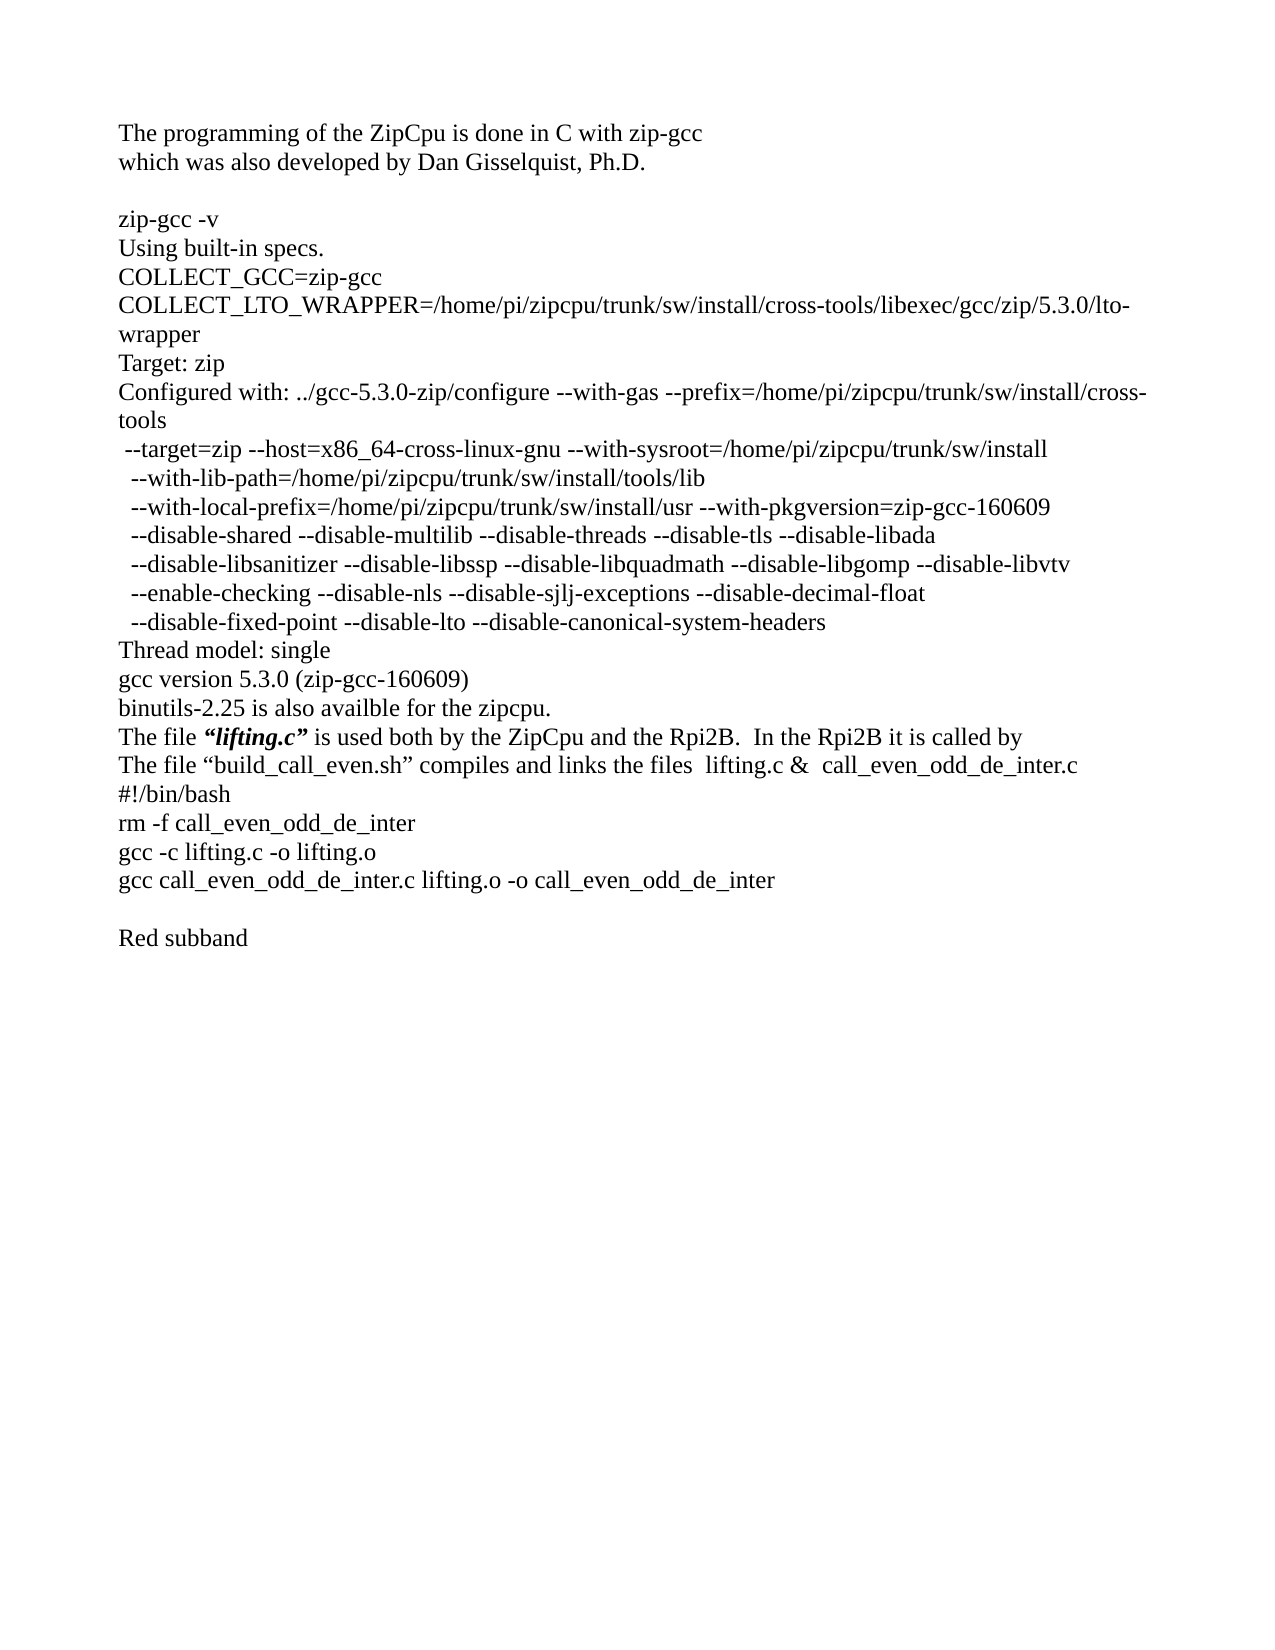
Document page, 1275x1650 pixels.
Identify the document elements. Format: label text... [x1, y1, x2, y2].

text gcc call_even_odd_de_inter.c lifting.o -o call_even_odd_de_inter [118, 866, 1157, 894]
text --with-lib-path=/home/pi/zipcpu/trunk/sw/install/tools/lib [118, 463, 1157, 492]
text Using built-in specs. [118, 233, 1157, 262]
text Target: zip [118, 348, 1157, 377]
text COLLECT_LTO_WRAPPER=/home/pi/zipcpu/trunk/sw/install/cross-tools/libexec/gcc/zip/5.3.0/lto-wrapper [118, 291, 1157, 348]
text --disable-libsanitizer --disable-libssp --disable-libquadmath --disable-libgomp --disable-libvtv [118, 549, 1157, 578]
text --enable-checking --disable-nls --disable-sjlj-exceptions --disable-decimal-float [118, 578, 1157, 607]
text rm -f call_even_odd_de_inter [118, 808, 1157, 837]
text Thread model: single [118, 636, 1157, 664]
text The file “lifting.c” is used both by the ZipCpu and the Rpi2B. In the Rpi2B it is called by [118, 722, 1157, 751]
text --target=zip --host=x86_64-cross-linux-gnu --with-sysroot=/home/pi/zipcpu/trunk/sw/install [118, 434, 1157, 463]
text The programming of the ZipCpu is done in C with zip-gcc [118, 118, 1157, 147]
text zip-gcc -v [118, 204, 1157, 233]
text --with-local-prefix=/home/pi/zipcpu/trunk/sw/install/usr --with-pkgversion=zip-gcc-160609 [118, 492, 1157, 521]
text --disable-shared --disable-multilib --disable-threads --disable-tls --disable-libada [118, 521, 1157, 549]
text COLLECT_GCC=zip-gcc [118, 262, 1157, 291]
text --disable-fixed-point --disable-lto --disable-canonical-system-headers [118, 607, 1157, 636]
text Configured with: ../gcc-5.3.0-zip/configure --with-gas --prefix=/home/pi/zipcpu/trunk/sw/install/cross-tools [118, 377, 1157, 434]
text binutils-2.25 is also availble for the zipcpu. [118, 693, 1157, 722]
text gcc -c lifting.c -o lifting.o [118, 837, 1157, 866]
text #!/bin/bash [118, 779, 1157, 808]
text The file “build_call_even.sh” compiles and links the files lifting.c & call_even_odd_de_inter.c [118, 751, 1157, 779]
text Red subband [118, 923, 1157, 952]
text gcc version 5.3.0 (zip-gcc-160609) [118, 664, 1157, 693]
text which was also developed by Dan Gisselquist, Ph.D. [118, 147, 1157, 176]
